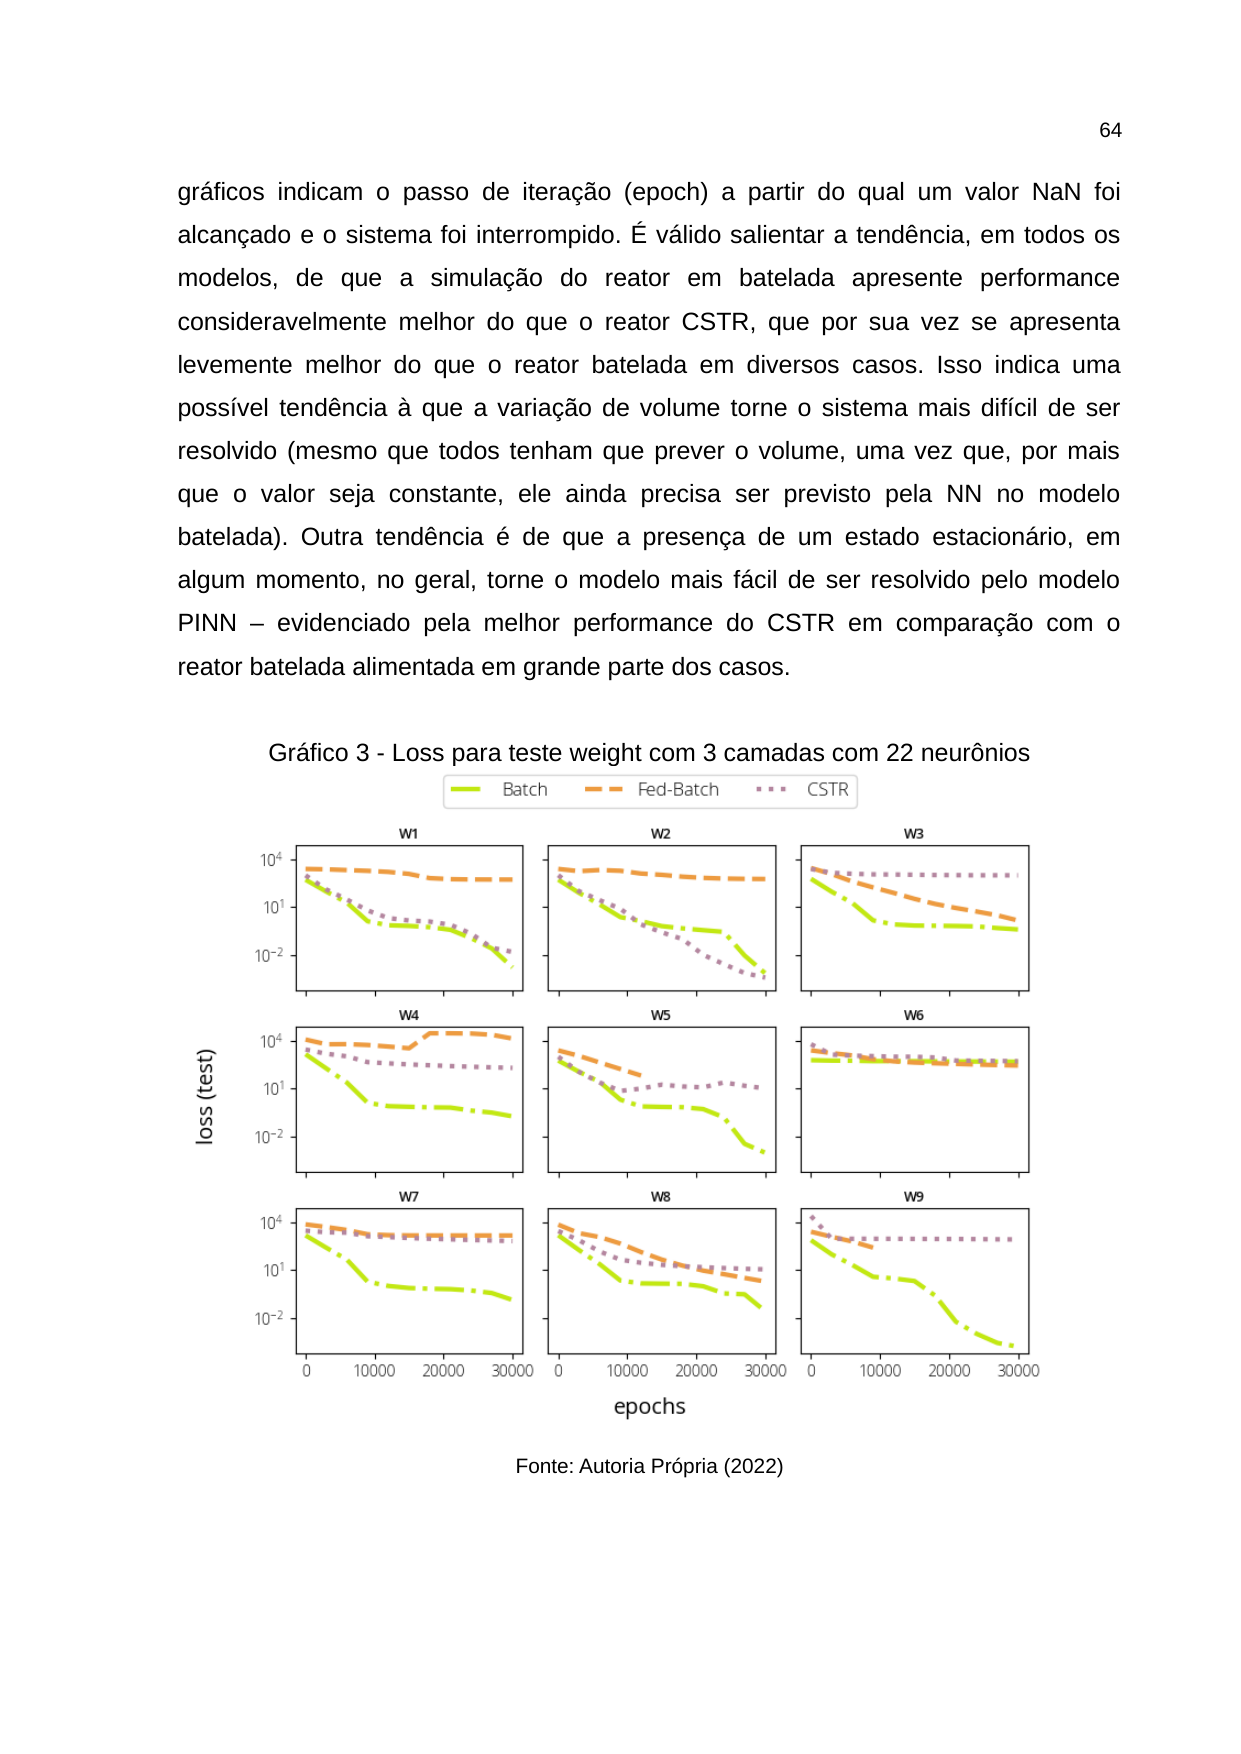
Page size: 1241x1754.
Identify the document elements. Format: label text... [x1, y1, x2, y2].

picture [177, 766, 1123, 1426]
text Fonte: Autoria Própria (2022) [177, 1454, 1122, 1478]
text gráficos indicam o passo de iteração (epoch) a partir do qual um valor NaN foi alcançado e o sistema foi interrompido. É válido salientar a tendência, em todos os modelos, de que a simulação do reator em batelada apresente performance consideravelmente melhor do que o reator CSTR, que por sua vez se apresenta levemente melhor do que o reator batelada em diversos casos. Isso indica uma possível tendência à que a variação de volume torne o sistema mais difícil de ser resolvido (mesmo que todos tenham que prever o volume, uma vez que, por mais que o valor seja constante, ele ainda precisa ser previsto pela NN no modelo batelada). Outra tendência é de que a presença de um estado estacionário, em algum momento, no geral, torne o modelo mais fácil de ser resolvido pelo modelo PINN – evidenciado pela melhor performance do CSTR em comparação com o reator batelada alimentada em grande parte dos casos. [177, 177, 1122, 680]
text Gráfico 3 - Loss para teste weight com 3 camadas com 22 neurônios [177, 738, 1122, 766]
